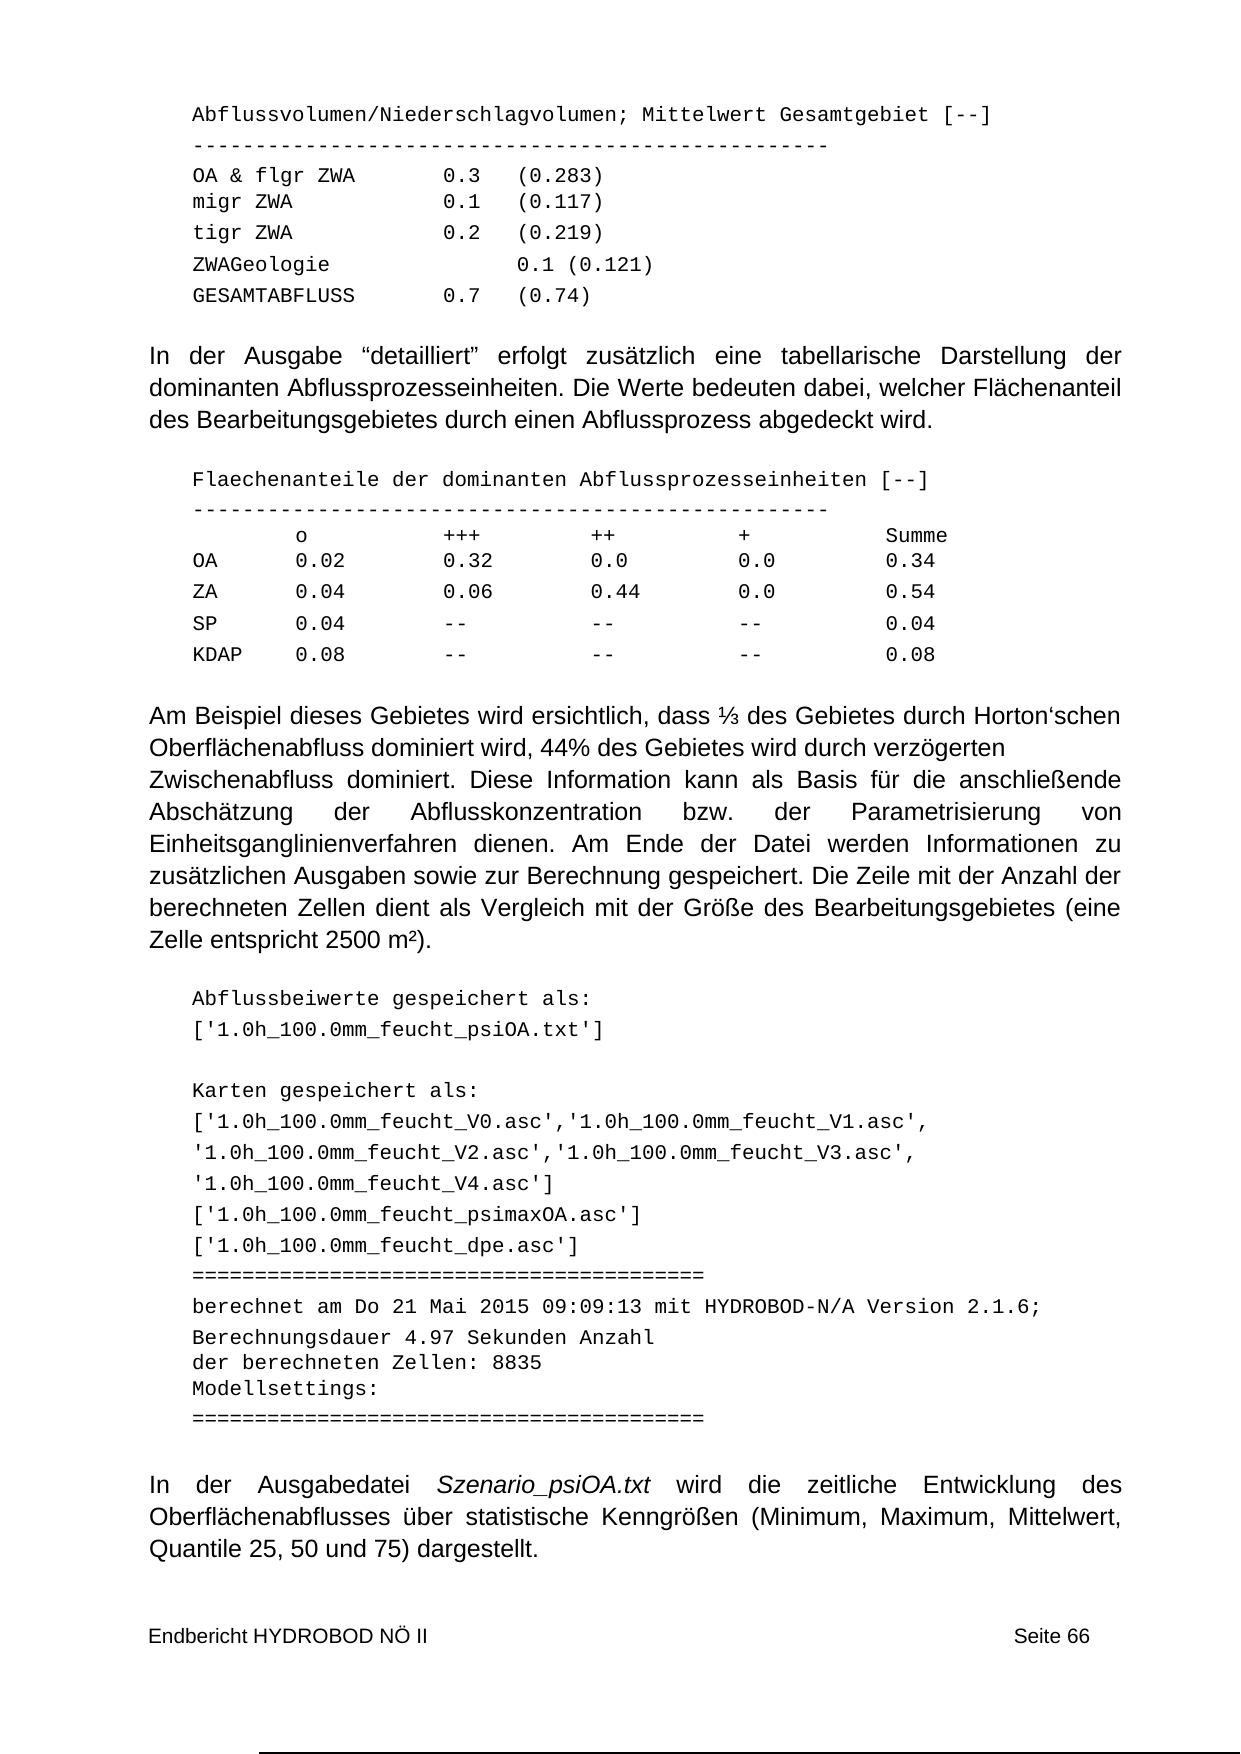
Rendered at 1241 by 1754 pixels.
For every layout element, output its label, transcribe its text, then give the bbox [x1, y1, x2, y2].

text ========================================= [192, 1408, 1137, 1432]
table_cell -- [590, 644, 738, 670]
table_cell 0.1 (0.121) [517, 254, 690, 285]
table_cell 0.0 [738, 582, 812, 613]
table_cell SP [192, 613, 295, 644]
table_cell 0.0 [738, 550, 812, 582]
table_cell [812, 550, 885, 582]
table_cell (0.219) [517, 222, 690, 253]
table_header o [295, 525, 443, 550]
text ['1.0h_100.0mm_feucht_V0.asc','1.0h_100.0mm_feucht_V1.asc', [192, 1111, 1137, 1135]
table_header ++ [590, 525, 738, 550]
table_cell 0.44 [590, 582, 738, 613]
text Karten gespeichert als: [192, 1081, 1137, 1104]
text '1.0h_100.0mm_feucht_V4.asc'] [192, 1173, 1137, 1197]
text '1.0h_100.0mm_feucht_V2.asc','1.0h_100.0mm_feucht_V3.asc', [192, 1142, 1137, 1166]
text In der Ausgabedatei Szenario_psiOA.txt wird die zeitliche Entwicklung des Oberflächenabflusses über statistische Kenngrößen (Minimum, Maximum, Mittelwert, Quantile 25, 50 und 75) dargestellt. [149, 1470, 1123, 1562]
table_header [192, 525, 295, 550]
table_cell 0.04 [295, 613, 443, 644]
table_cell 0.02 [295, 550, 443, 582]
table_cell 0.04 [295, 582, 443, 613]
text ['1.0h_100.0mm_feucht_psimaxOA.asc'] [192, 1204, 1137, 1227]
table_cell -- [738, 613, 812, 644]
table_cell ZWAGeologie [192, 254, 443, 285]
table_header 0.3 [443, 165, 517, 191]
text --------------------------------------------------- [192, 134, 1137, 158]
table_header [812, 525, 885, 550]
table_cell 0.2 [443, 222, 517, 253]
text Abflussbeiwerte gespeichert als: [192, 988, 1137, 1011]
text Zwischenabfluss dominiert. Diese Information kann als Basis für die anschließende Abschätzung der Abflusskonzentration bzw. der Parametrisierung von Einheitsganglinienverfahren dienen. Am Ende der Datei werden Informationen zu zusätzlichen Ausgaben sowie zur Berechnung gespeichert. Die Zeile mit der Anzahl der berechneten Zellen dient als Vergleich mit der Größe des Bearbeitungsgebietes (eine Zelle entspricht 2500 m²). [149, 765, 1123, 953]
table_cell [812, 582, 885, 613]
table_cell [443, 254, 517, 285]
text --------------------------------------------------- [192, 499, 1137, 523]
text Flaechenanteile der dominanten Abflussprozesseinheiten [--] [192, 469, 1137, 492]
text Berechnungsdauer 4.97 Sekunden Anzahl der berechneten Zellen: 8835 Modellsettings: [192, 1327, 655, 1401]
text In der Ausgabe “detailliert” erfolgt zusätzlich eine tabellarische Darstellung der dominanten Abflussprozesseinheiten. Die Werte bedeuten dabei, welcher Flächenanteil des Bearbeitungsgebietes durch einen Abflussprozess abgedeckt wird. [149, 341, 1123, 434]
table_cell ZA [192, 582, 295, 613]
table_cell OA [192, 550, 295, 582]
table_cell GESAMTABFLUSS [192, 285, 443, 310]
table_cell -- [590, 613, 738, 644]
table_cell 0.08 [885, 644, 960, 670]
text Am Beispiel dieses Gebietes wird ersichtlich, dass ⅓ des Gebietes durch Horton‘schen Oberflächenabfluss dominiert wird, 44% des Gebietes wird durch verzögerten [149, 701, 1123, 762]
table_cell 0.7 [443, 285, 517, 310]
table_header Summe [885, 525, 960, 550]
table_cell 0.32 [443, 550, 590, 582]
table_cell 0.04 [885, 613, 960, 644]
table_cell 0.1 [443, 191, 517, 222]
table_cell migr ZWA [192, 191, 443, 222]
table_cell (0.117) [517, 191, 690, 222]
table_cell 0.54 [885, 582, 960, 613]
table_cell tigr ZWA [192, 222, 443, 253]
text ========================================= [192, 1266, 1137, 1289]
table_header + [738, 525, 812, 550]
table_cell -- [738, 644, 812, 670]
text Abflussvolumen/Niederschlagvolumen; Mittelwert Gesamtgebiet [--] [192, 104, 1137, 127]
text ['1.0h_100.0mm_feucht_psiOA.txt'] [192, 1019, 1137, 1042]
text ['1.0h_100.0mm_feucht_dpe.asc'] [192, 1235, 1137, 1258]
table_cell (0.74) [517, 285, 690, 310]
table_cell KDAP [192, 644, 295, 670]
table_header +++ [443, 525, 590, 550]
table_header OA & flgr ZWA [192, 165, 443, 191]
table_cell 0.08 [295, 644, 443, 670]
table_cell -- [443, 644, 590, 670]
table_cell 0.0 [590, 550, 738, 582]
table_cell -- [443, 613, 590, 644]
table_header (0.283) [517, 165, 690, 191]
text berechnet am Do 21 Mai 2015 09:09:13 mit HYDROBOD-N/A Version 2.1.6; [192, 1296, 1137, 1320]
table_cell [812, 613, 885, 644]
table_cell 0.06 [443, 582, 590, 613]
table_cell 0.34 [885, 550, 960, 582]
table_cell [812, 644, 885, 670]
